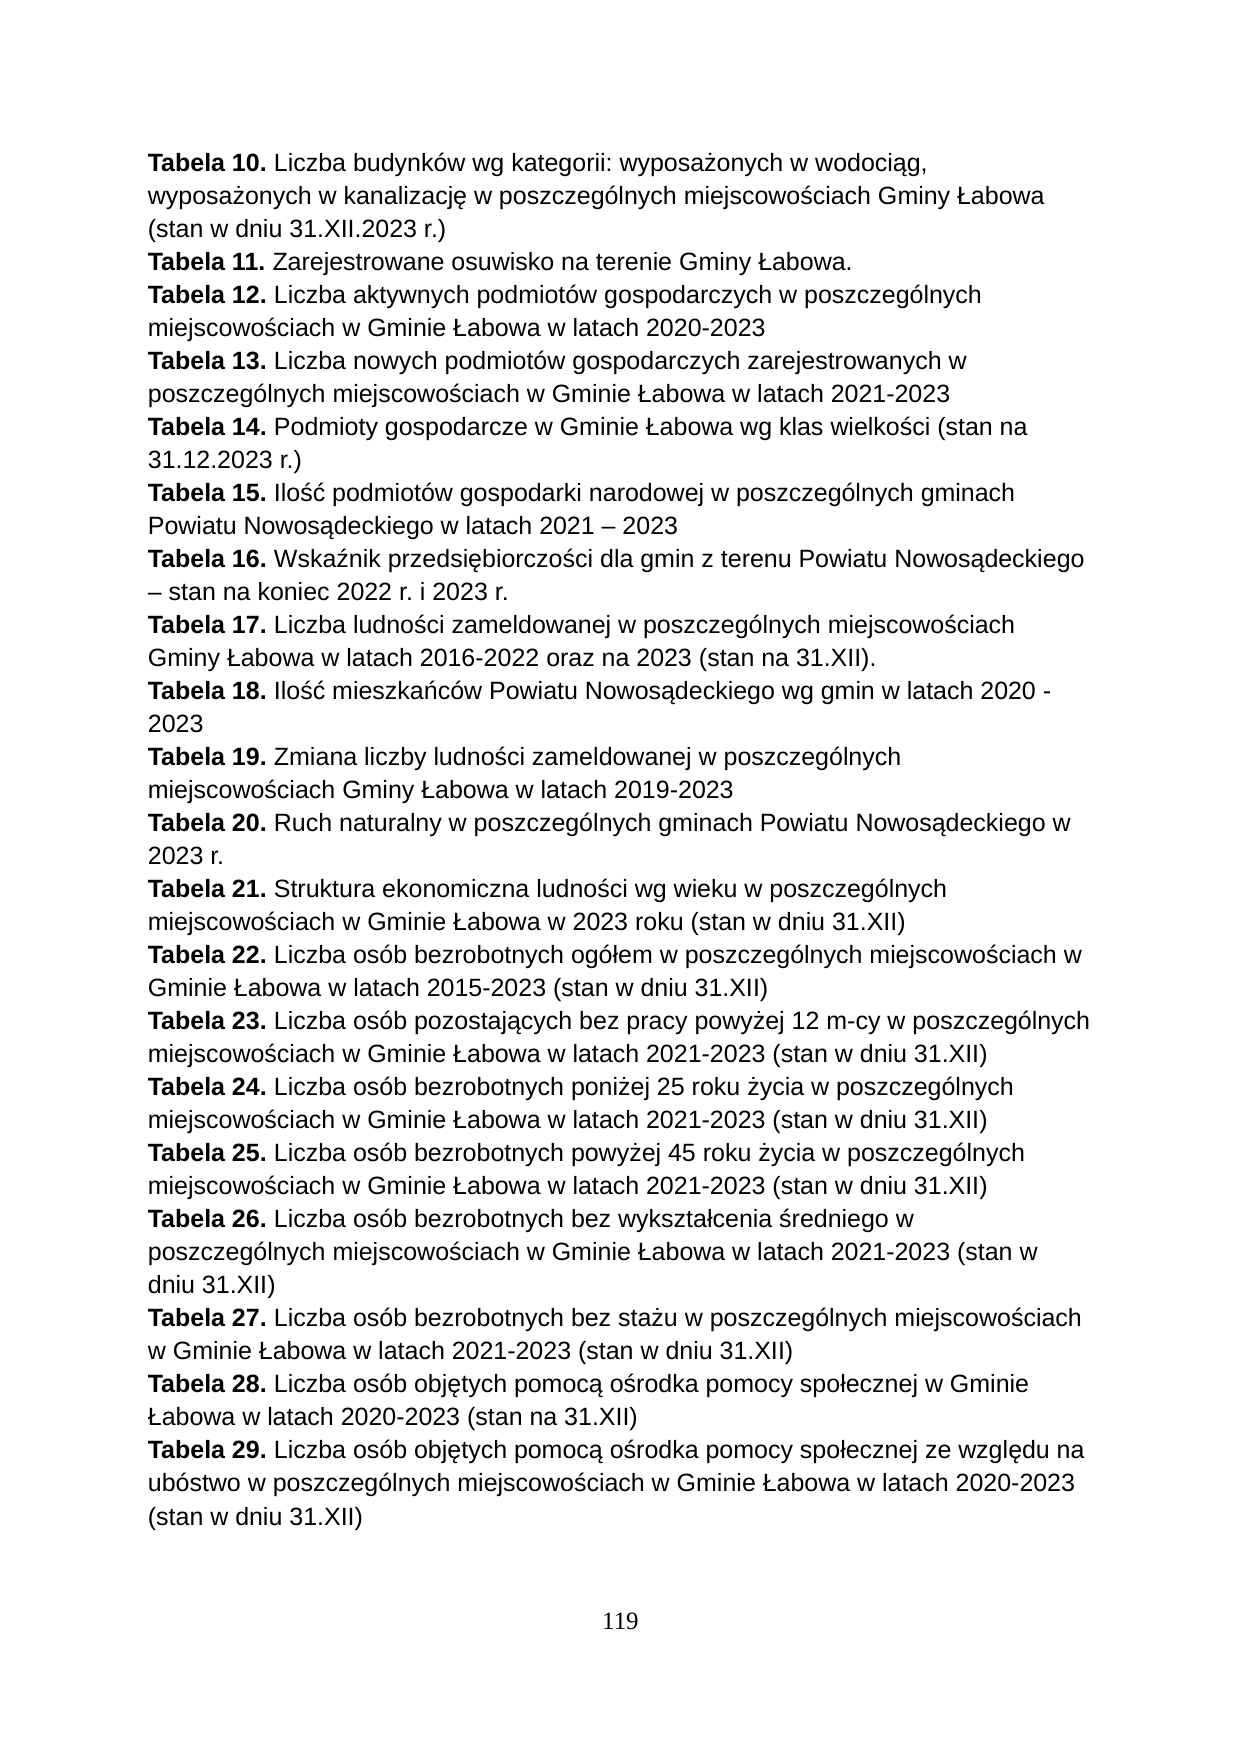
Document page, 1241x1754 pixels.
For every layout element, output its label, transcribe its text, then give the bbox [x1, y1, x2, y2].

text Tabela 19. Zmiana liczby ludności zameldowanej w poszczególnych miejscowościach Gminy Łabowa w latach 2019-2023 [148, 742, 1093, 804]
text Tabela 14. Podmioty gospodarcze w Gminie Łabowa wg klas wielkości (stan na 31.12.2023 r.) [148, 412, 1093, 473]
text Tabela 11. Zarejestrowane osuwisko na terenie Gminy Łabowa. [148, 247, 1093, 275]
text Tabela 25. Liczba osób bezrobotnych powyżej 45 roku życia w poszczególnych miejscowościach w Gminie Łabowa w latach 2021-2023 (stan w dniu 31.XII) [148, 1138, 1093, 1200]
text Tabela 29. Liczba osób objętych pomocą ośrodka pomocy społecznej ze względu na ubóstwo w poszczególnych miejscowościach w Gminie Łabowa w latach 2020-2023 (stan w dniu 31.XII) [148, 1435, 1093, 1530]
text Tabela 27. Liczba osób bezrobotnych bez stażu w poszczególnych miejscowościach w Gminie Łabowa w latach 2021-2023 (stan w dniu 31.XII) [148, 1303, 1093, 1365]
text Tabela 17. Liczba ludności zameldowanej w poszczególnych miejscowościach Gminy Łabowa w latach 2016-2022 oraz na 2023 (stan na 31.XII). [148, 610, 1093, 672]
text Tabela 10. Liczba budynków wg kategorii: wyposażonych w wodociąg, wyposażonych w kanalizację w poszczególnych miejscowościach Gminy Łabowa (stan w dniu 31.XII.2023 r.) [148, 148, 1093, 242]
text Tabela 26. Liczba osób bezrobotnych bez wykształcenia średniego w poszczególnych miejscowościach w Gminie Łabowa w latach 2021-2023 (stan w dniu 31.XII) [148, 1204, 1093, 1299]
text Tabela 22. Liczba osób bezrobotnych ogółem w poszczególnych miejscowościach w Gminie Łabowa w latach 2015-2023 (stan w dniu 31.XII) [148, 940, 1093, 1002]
text Tabela 12. Liczba aktywnych podmiotów gospodarczych w poszczególnych miejscowościach w Gminie Łabowa w latach 2020-2023 [148, 280, 1093, 341]
text Tabela 20. Ruch naturalny w poszczególnych gminach Powiatu Nowosądeckiego w 2023 r. [148, 808, 1093, 870]
text Tabela 28. Liczba osób objętych pomocą ośrodka pomocy społecznej w Gminie Łabowa w latach 2020-2023 (stan na 31.XII) [148, 1369, 1093, 1431]
text Tabela 23. Liczba osób pozostających bez pracy powyżej 12 m-cy w poszczególnych miejscowościach w Gminie Łabowa w latach 2021-2023 (stan w dniu 31.XII) [148, 1006, 1093, 1068]
text Tabela 16. Wskaźnik przedsiębiorczości dla gmin z terenu Powiatu Nowosądeckiego – stan na koniec 2022 r. i 2023 r. [148, 544, 1093, 606]
text Tabela 13. Liczba nowych podmiotów gospodarczych zarejestrowanych w poszczególnych miejscowościach w Gminie Łabowa w latach 2021-2023 [148, 346, 1093, 407]
text Tabela 18. Ilość mieszkańców Powiatu Nowosądeckiego wg gmin w latach 2020 - 2023 [148, 676, 1093, 738]
text Tabela 24. Liczba osób bezrobotnych poniżej 25 roku życia w poszczególnych miejscowościach w Gminie Łabowa w latach 2021-2023 (stan w dniu 31.XII) [148, 1072, 1093, 1134]
text Tabela 15. Ilość podmiotów gospodarki narodowej w poszczególnych gminach Powiatu Nowosądeckiego w latach 2021 – 2023 [148, 478, 1093, 539]
text Tabela 21. Struktura ekonomiczna ludności wg wieku w poszczególnych miejscowościach w Gminie Łabowa w 2023 roku (stan w dniu 31.XII) [148, 874, 1093, 936]
